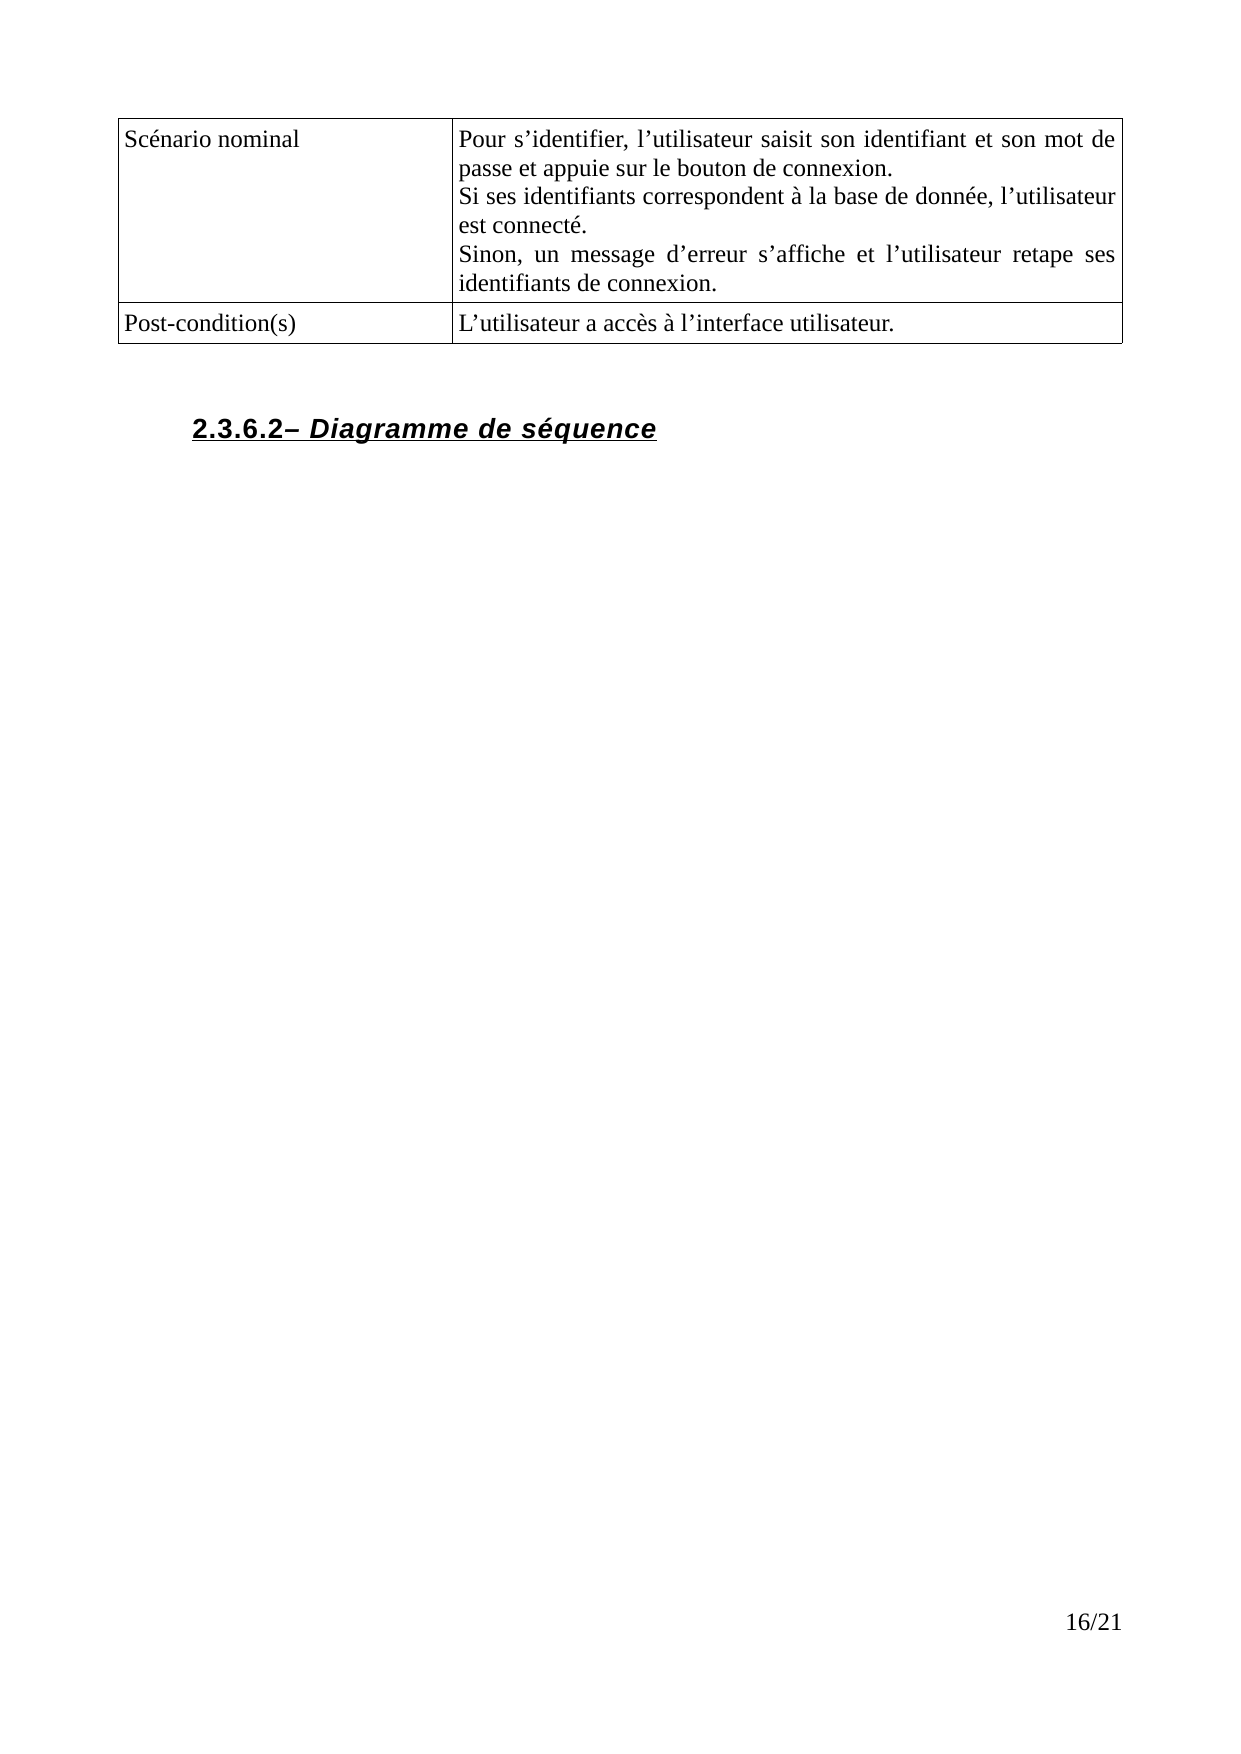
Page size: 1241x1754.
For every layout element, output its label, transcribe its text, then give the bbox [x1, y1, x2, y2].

table_cell L’utilisateur a accès à l’interface utilisateur. [453, 303, 1122, 342]
table_cell Scénario nominal [119, 119, 452, 302]
subtitle 2.3.6.2– Diagramme de séquence [118, 412, 1122, 444]
table_cell Post-condition(s) [119, 303, 452, 342]
table_cell Pour s’identifier, l’utilisateur saisit son identifiant et son mot de passe et appuie sur le bouton de connexion. Si ses identifiants correspondent à la base de donnée, l’utilisateur est connecté. Sinon, un message d’erreur s’affiche et l’utilisateur retape ses identifiants de connexion. [453, 119, 1122, 302]
